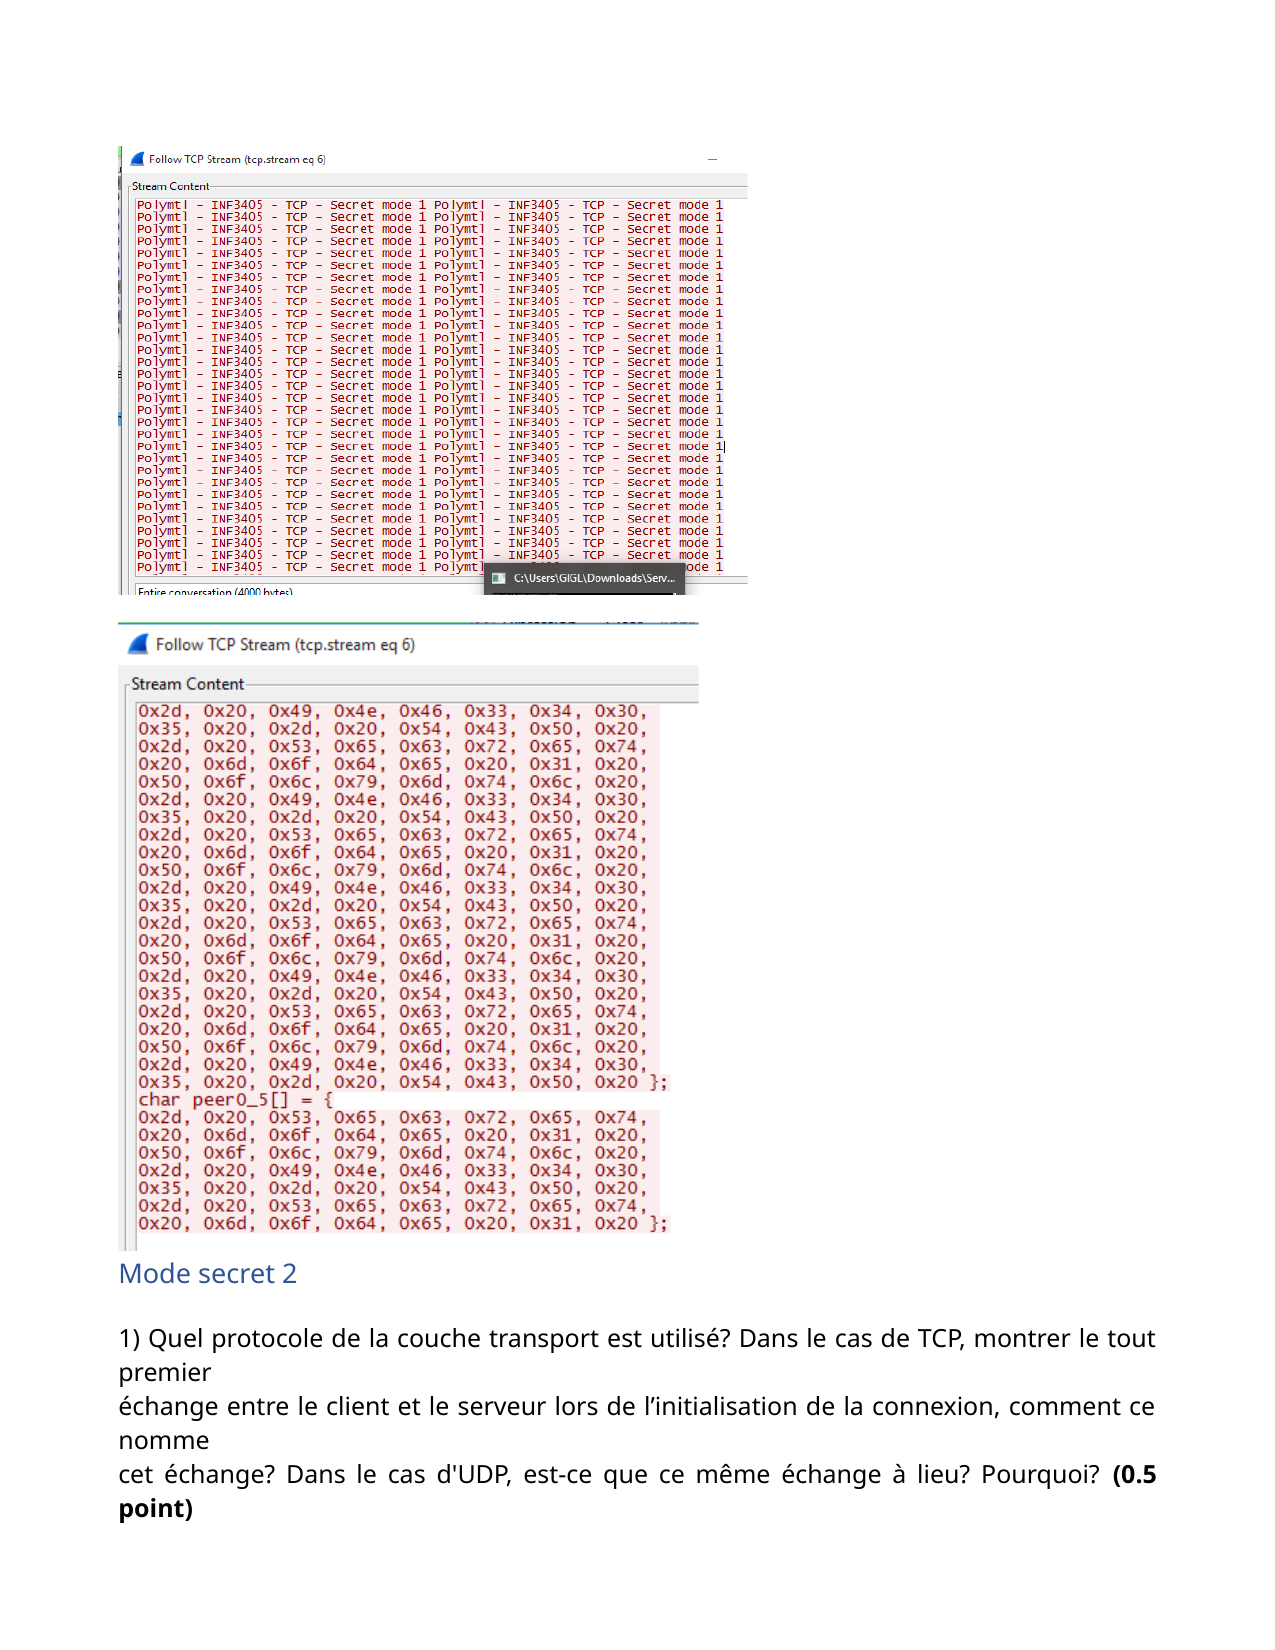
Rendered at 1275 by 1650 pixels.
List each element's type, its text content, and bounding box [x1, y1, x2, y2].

subtitle Mode secret 2 [118, 1254, 1157, 1291]
text 1) Quel protocole de la couche transport est utilisé? Dans le cas de TCP, montrer le tout premier échange entre le client et le serveur lors de l’initialisation de la connexion, comment ce nomme cet échange? Dans le cas d'UDP, est-ce que ce même échange à lieu? Pourquoi? (0.5 point) [118, 1320, 1157, 1524]
